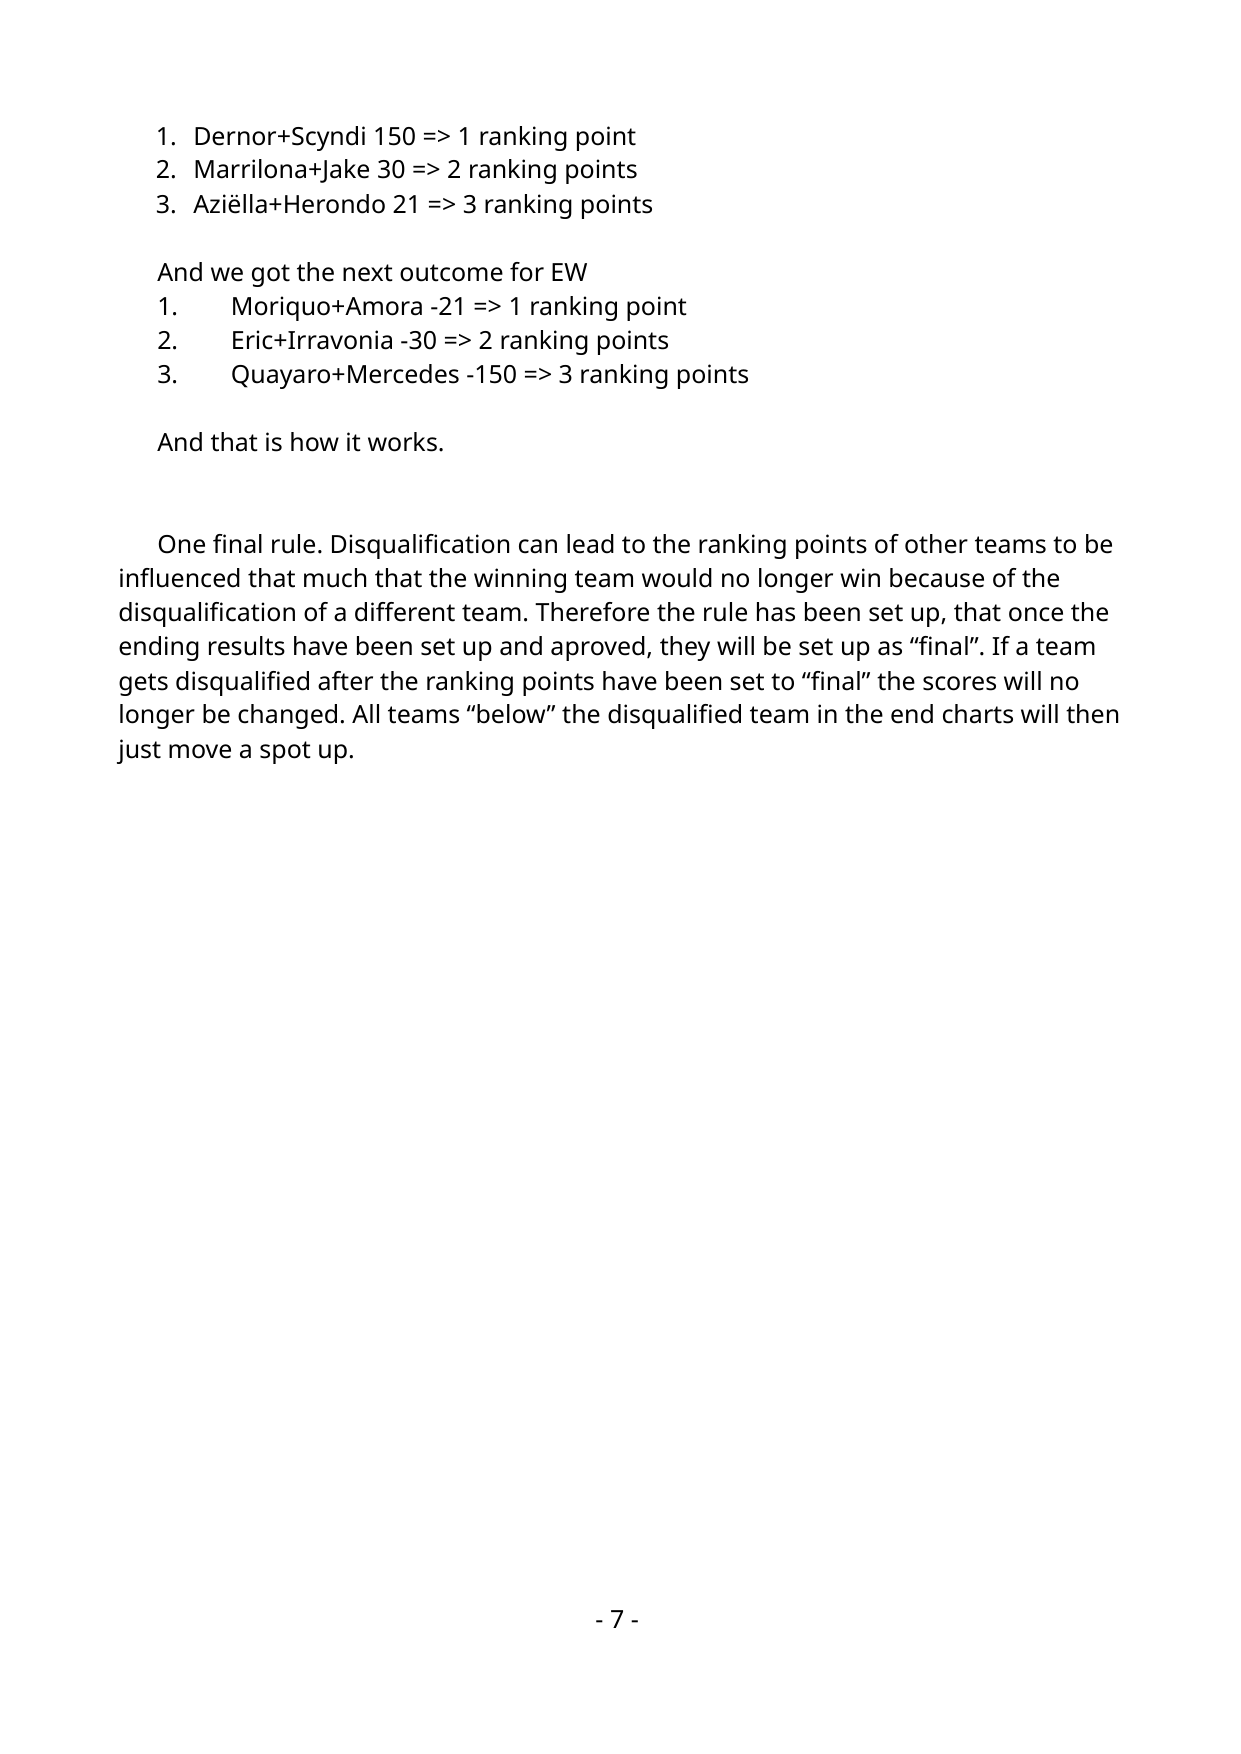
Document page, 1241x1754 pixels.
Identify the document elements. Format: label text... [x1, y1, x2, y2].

list Moriquo+Amora -21 => 1 ranking point [118, 288, 1122, 322]
list Quayaro+Mercedes -150 => 3 ranking points [118, 357, 1122, 425]
text One final rule. Disqualification can lead to the ranking points of other teams to be influenced that much that the winning team would no longer win because of the disqualification of a different team. Therefore the rule has been set up, that once the ending results have been set up and aproved, they will be set up as “final”. If a team gets disqualified after the ranking points have been set to “final” the scores will no longer be changed. All teams “below” the disqualified team in the end charts will then just move a spot up. [118, 527, 1122, 765]
list Aziëlla+Herondo 21 => 3 ranking points [156, 186, 1122, 220]
list Eric+Irravonia -30 => 2 ranking points [118, 322, 1122, 357]
text And we got the next outcome for EW [118, 254, 1122, 288]
text And that is how it works. [118, 425, 1122, 493]
list Marrilona+Jake 30 => 2 ranking points [156, 152, 1122, 186]
list Dernor+Scyndi 150 => 1 ranking point [156, 118, 1122, 152]
